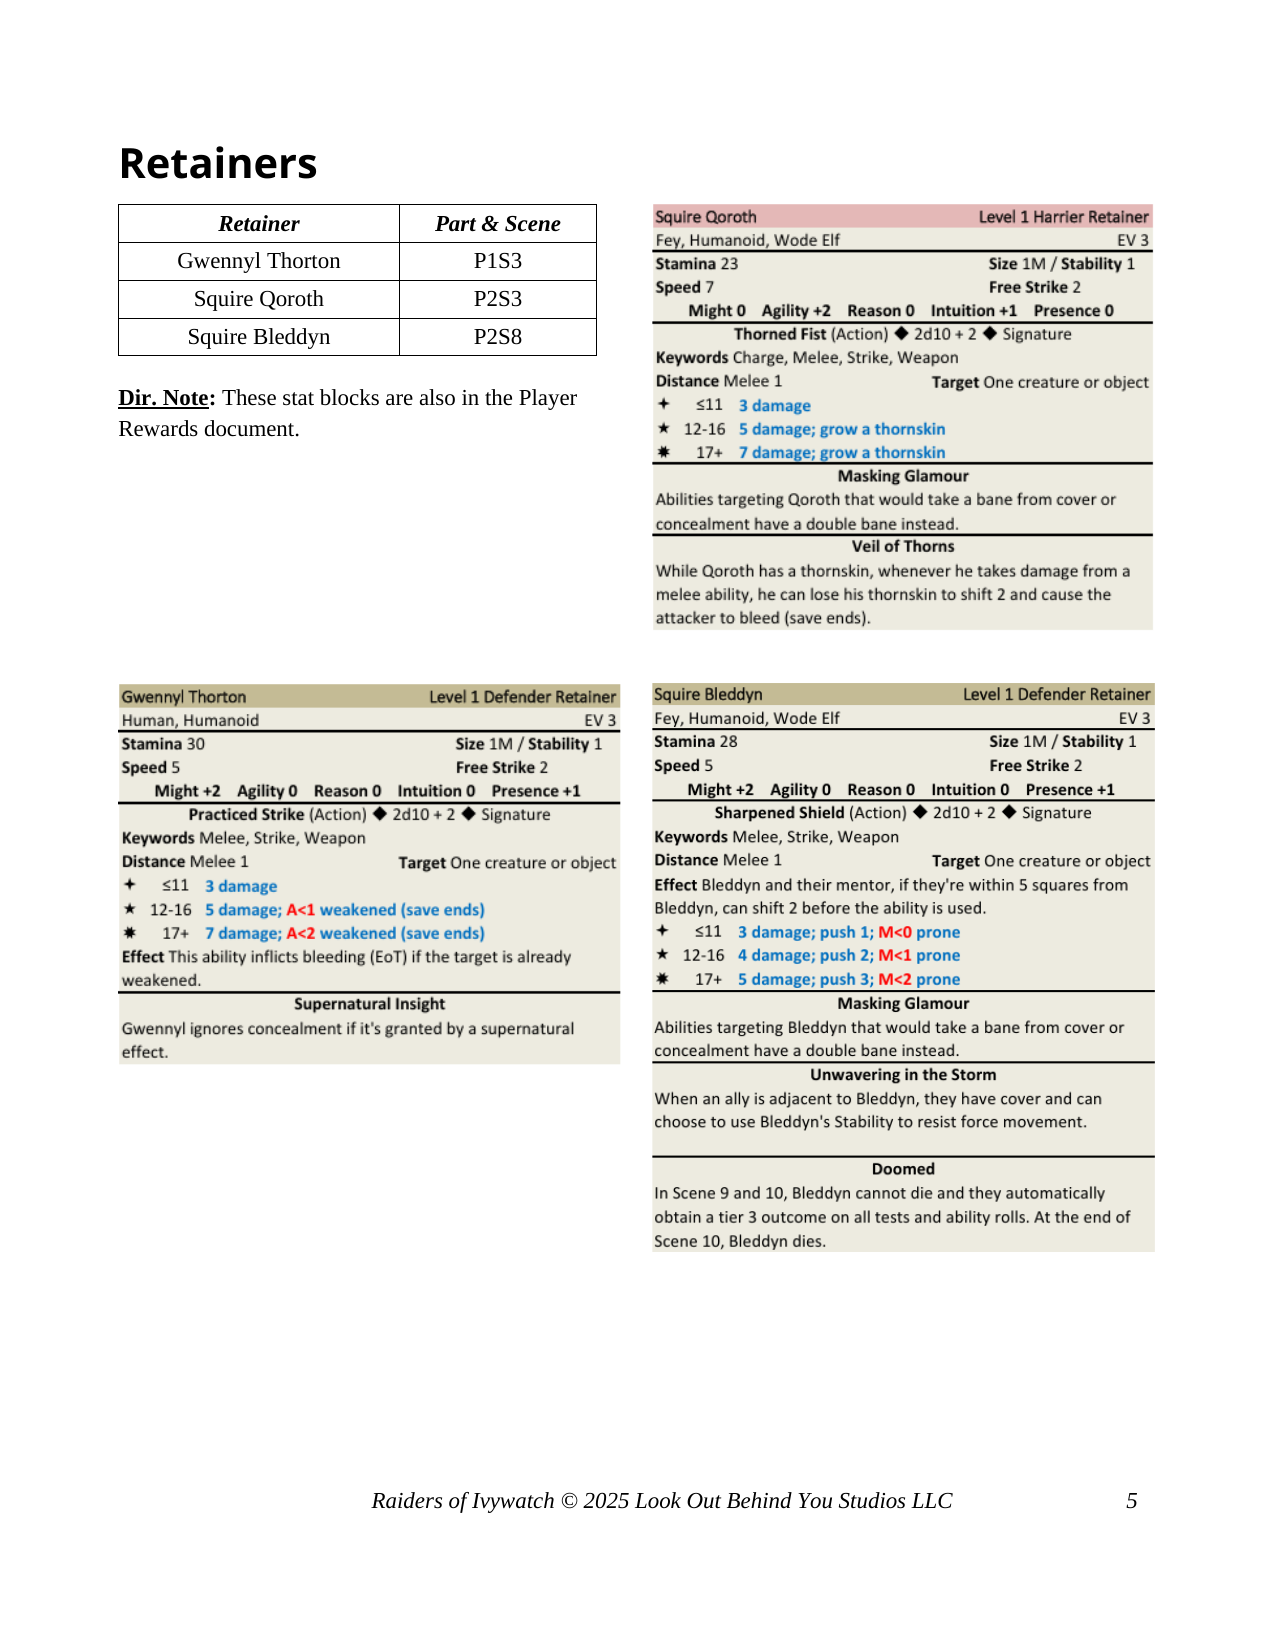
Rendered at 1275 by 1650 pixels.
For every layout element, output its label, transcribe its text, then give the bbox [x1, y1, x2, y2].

table_cell P2S8 [400, 319, 596, 355]
picture [652, 682, 1157, 1252]
subtitle Retainers [118, 134, 1157, 191]
table_cell Gwennyl Thorton [119, 243, 399, 280]
table_cell P1S3 [400, 243, 596, 280]
table_header Retainer [119, 205, 399, 242]
picture [118, 683, 623, 1067]
table_header Part & Scene [400, 205, 596, 242]
table_cell Squire Qoroth [119, 281, 399, 318]
table_cell Squire Bleddyn [119, 319, 399, 355]
table_cell P2S3 [400, 281, 596, 318]
picture [652, 203, 1157, 634]
text Dir. Note: These stat blocks are also in the Player Rewards document. [118, 384, 622, 441]
